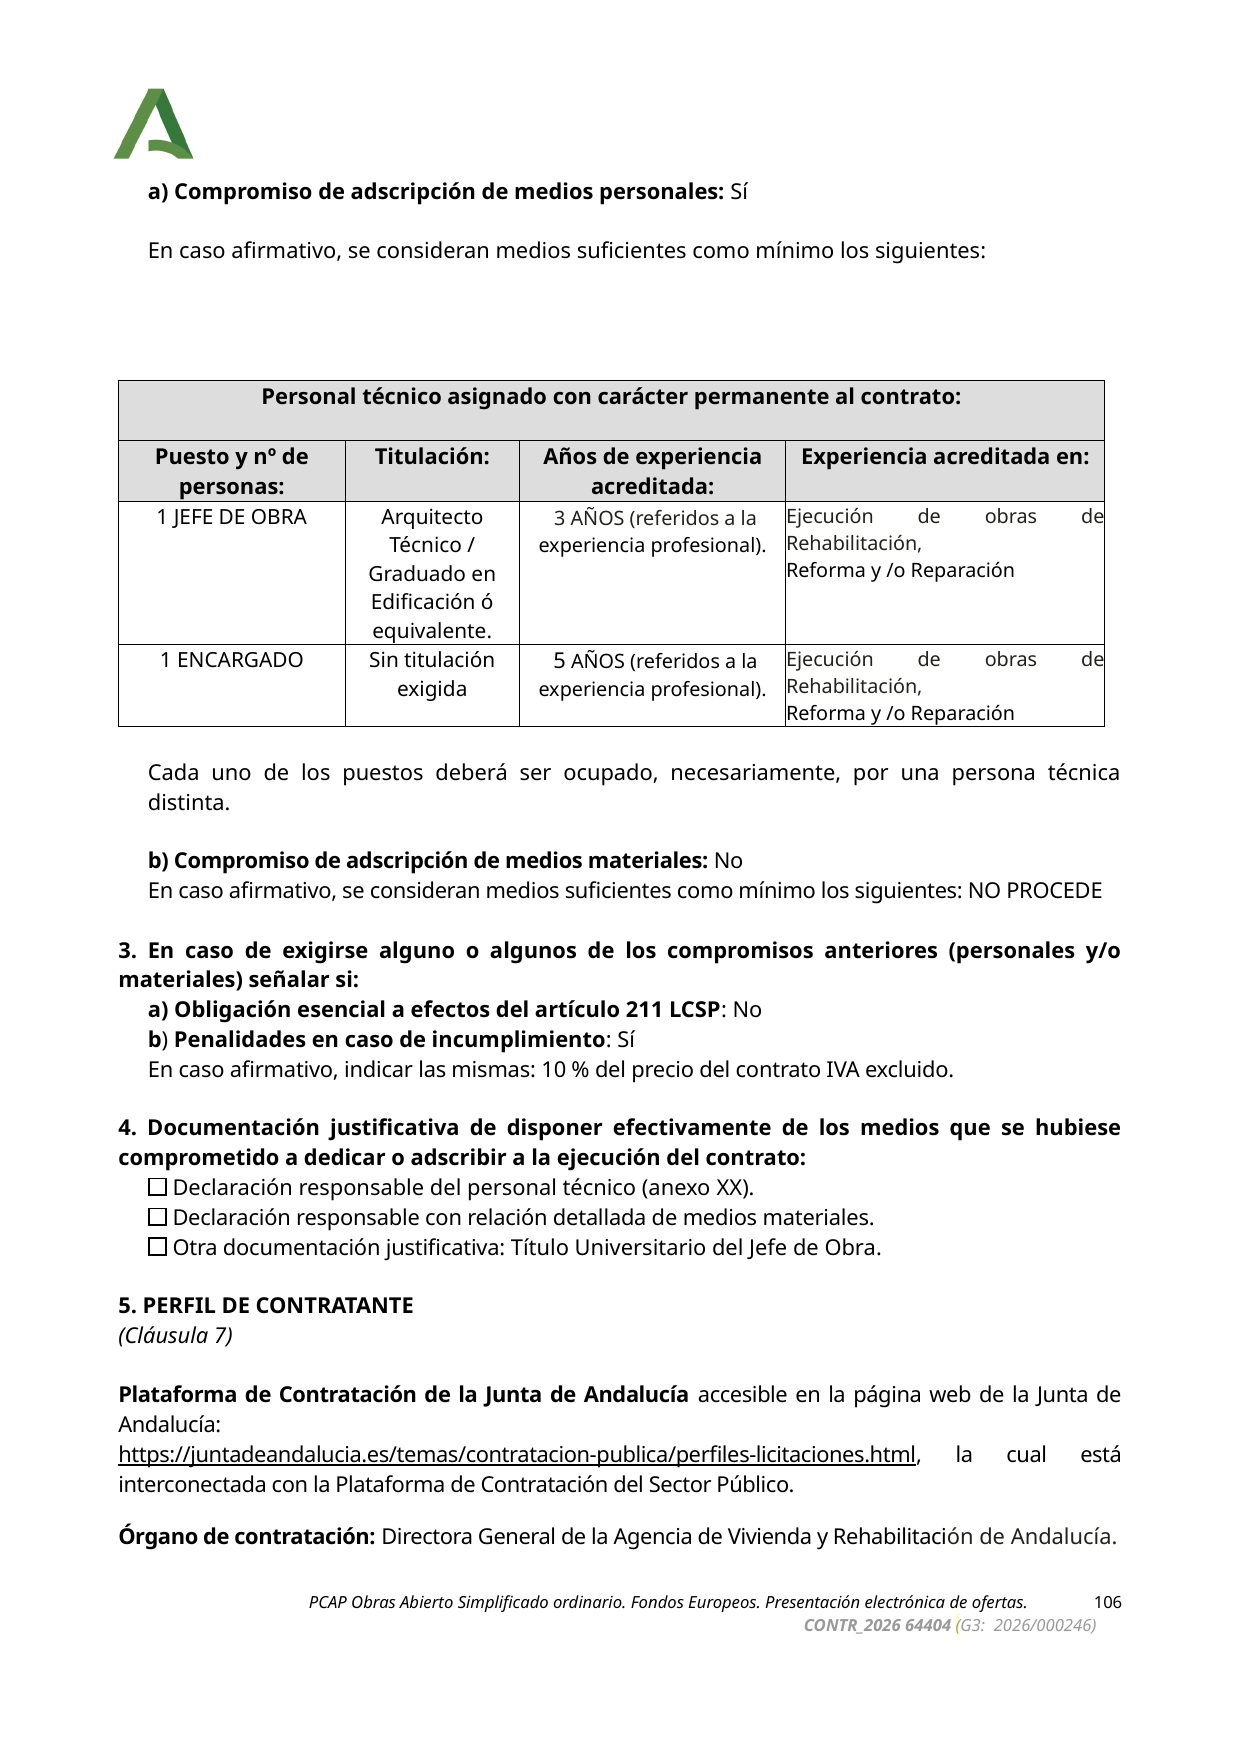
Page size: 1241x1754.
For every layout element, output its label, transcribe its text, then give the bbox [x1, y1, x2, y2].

text a) Obligación esencial a efectos del artículo 211 LCSP: No [148, 994, 1122, 1024]
text 3. En caso de exigirse alguno o algunos de los compromisos anteriores (personales y/o materiales) señalar si: [118, 935, 1122, 994]
table_header Personal técnico asignado con carácter permanente al contrato: [119, 381, 1104, 440]
text https://juntadeandalucia.es/temas/contratacion-publica/perfiles-licitaciones.html, la cual está interconectada con la Plataforma de Contratación del Sector Público. [118, 1439, 1122, 1499]
text Cada uno de los puestos deberá ser ocupado, necesariamente, por una persona técnica distinta. [148, 757, 1122, 817]
text 4. Documentación justificativa de disponer efectivamente de los medios que se hubiese comprometido a dedicar o adscribir a la ejecución del contrato: [118, 1112, 1122, 1172]
table_cell Titulación: [346, 441, 519, 501]
picture [109, 84, 198, 163]
table_cell 1 ENCARGADO [119, 645, 345, 726]
text 5. PERFIL DE CONTRATANTE [118, 1290, 1122, 1320]
table_cell 1 JEFE DE OBRA [119, 502, 345, 644]
table_cell 3 AÑOS (referidos a la experiencia profesional). [520, 502, 785, 644]
table_cell Años de experiencia acreditada: [520, 441, 785, 501]
text b) Compromiso de adscripción de medios materiales: No [148, 845, 1122, 875]
text En caso afirmativo, se consideran medios suficientes como mínimo los siguientes: NO PROCEDE [148, 875, 1122, 905]
text (Cláusula 7) [118, 1320, 1122, 1350]
text Otra documentación justificativa: Título Universitario del Jefe de Obra. [148, 1232, 1122, 1261]
text b) Penalidades en caso de incumplimiento: Sí [148, 1024, 1122, 1054]
table_cell Ejecución de obras de Rehabilitación, Reforma y /o Reparación [786, 645, 1104, 726]
text Órgano de contratación: Directora General de la Agencia de Vivienda y Rehabilitación de Andalucía. [118, 1521, 1122, 1551]
text Declaración responsable con relación detallada de medios materiales. [148, 1202, 1122, 1232]
table_cell Experiencia acreditada en: [786, 441, 1104, 501]
table_cell Sin titulación exigida [346, 645, 519, 726]
text En caso afirmativo, indicar las mismas: 10 % del precio del contrato IVA excluido. [148, 1054, 1122, 1084]
table_cell Ejecución de obras de Rehabilitación, Reforma y /o Reparación [786, 502, 1104, 644]
table_cell 5 AÑOS (referidos a la experiencia profesional). [520, 645, 785, 726]
table_cell Puesto y nº de personas: [119, 441, 345, 501]
text Declaración responsable del personal técnico (anexo XX). [148, 1172, 1122, 1202]
text a) Compromiso de adscripción de medios personales: Sí [148, 176, 1122, 206]
table_cell Arquitecto Técnico / Graduado en Edificación ó equivalente. [346, 502, 519, 644]
text En caso afirmativo, se consideran medios suficientes como mínimo los siguientes: [148, 235, 1122, 265]
text Plataforma de Contratación de la Junta de Andalucía accesible en la página web de la Junta de Andalucía: [118, 1379, 1122, 1439]
